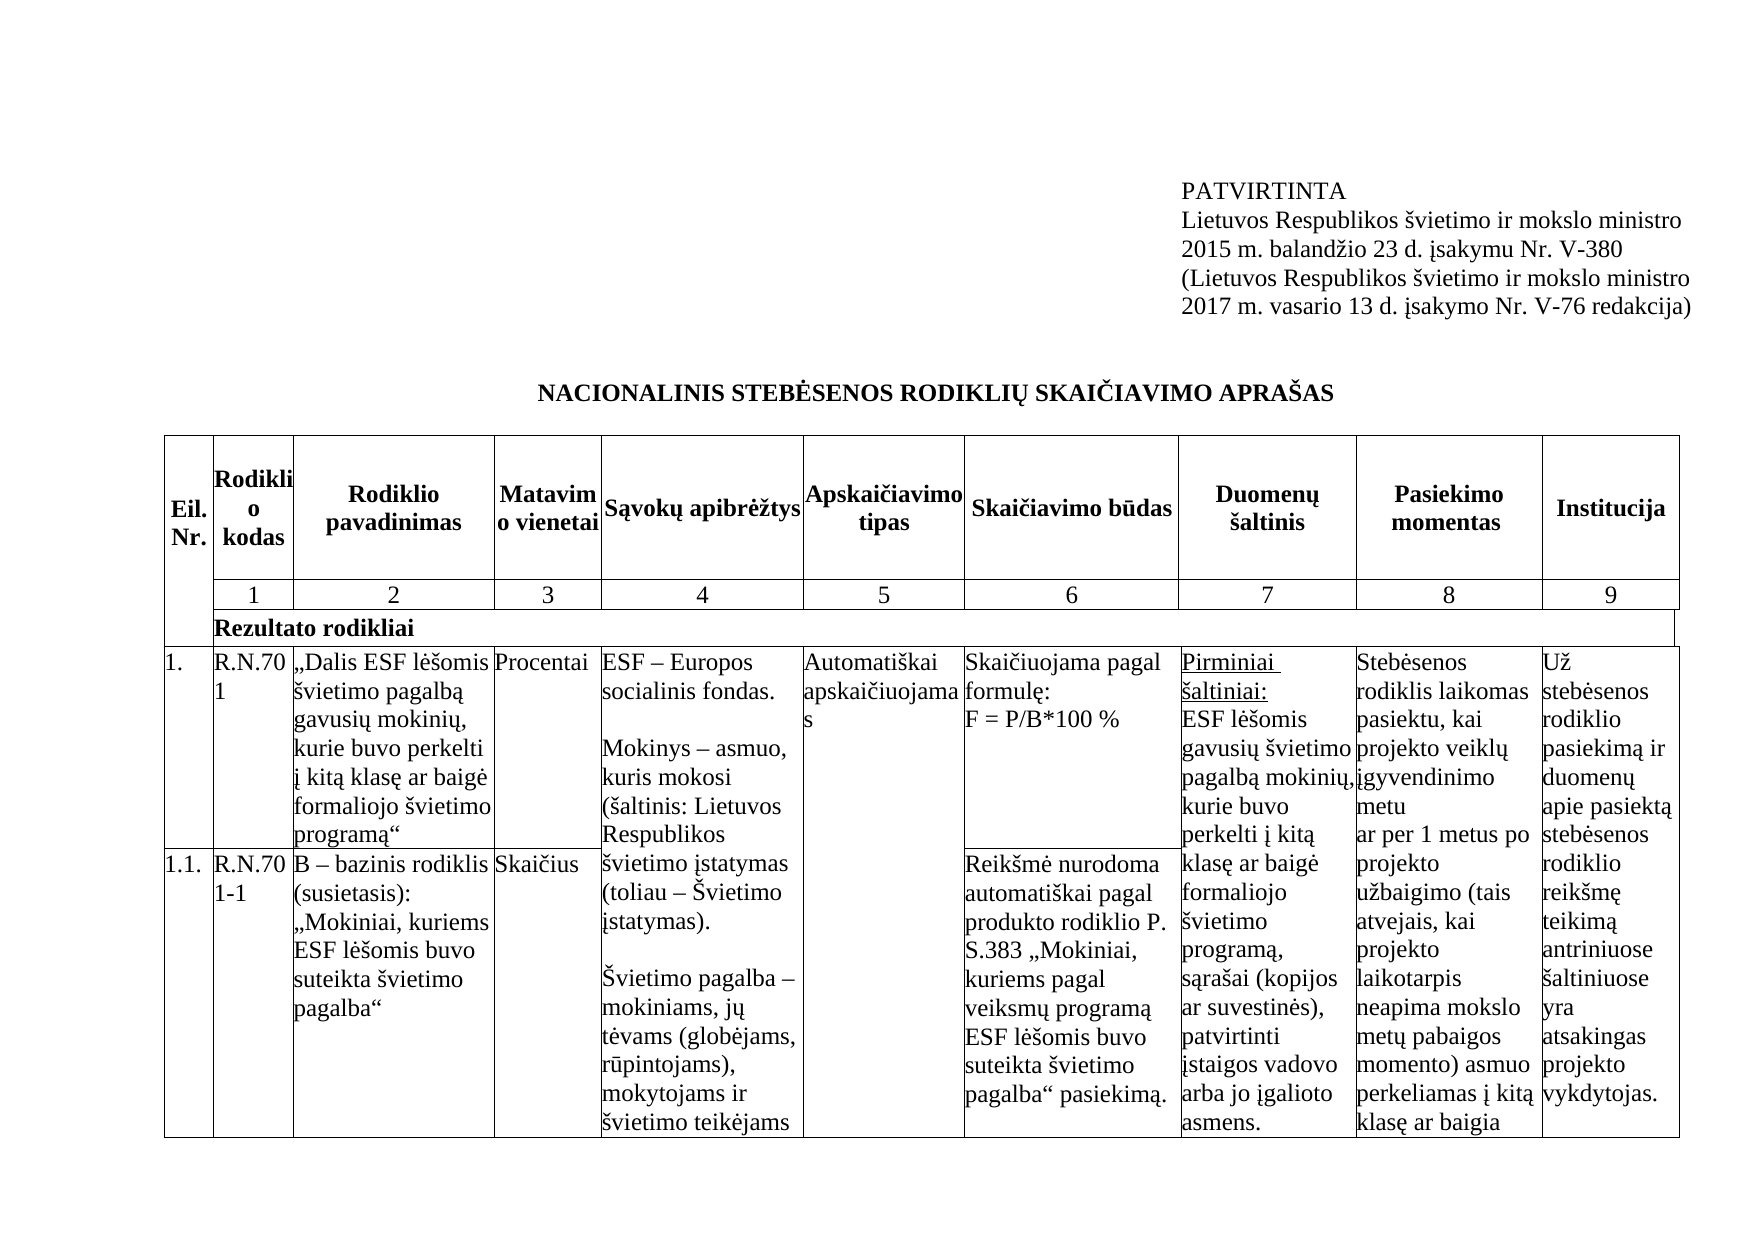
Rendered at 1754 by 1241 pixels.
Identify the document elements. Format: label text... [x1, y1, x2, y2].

text (Lietuvos Respublikos švietimo ir mokslo ministro [1181, 263, 1709, 291]
table_cell Skaičius [495, 849, 601, 1137]
text 2017 m. vasario 13 d. įsakymo Nr. V-76 redakcija) [1181, 291, 1709, 320]
table_cell 5 [804, 580, 964, 609]
table_cell Rezultato rodikliai [214, 610, 1674, 646]
table_header Rodiklio pavadinimas [294, 436, 494, 579]
table_header Matavimo vienetai [495, 436, 601, 579]
table_cell 6 [965, 580, 1178, 609]
table_header Duomenų šaltinis [1179, 436, 1356, 579]
table_cell 8 [1357, 580, 1542, 609]
table_cell Skaičiuojama pagal formulę: F = P/B*100 % [965, 647, 1181, 848]
table_cell Pirminiai šaltiniai: ESF lėšomis gavusių švietimo pagalbą mokinių, kurie buvo perkelti į kitą klasę ar baigė formaliojo švietimo programą, sąrašai (kopijos ar suvestinės), patvirtinti įstaigos vadovo arba jo įgalioto asmens. [1182, 647, 1356, 1137]
table_cell Procentai [495, 647, 601, 848]
table_header Institucija [1543, 436, 1679, 579]
text 2015 m. balandžio 23 d. įsakymu Nr. V-380 [1181, 234, 1709, 263]
table_header Pasiekimo momentas [1357, 436, 1542, 579]
table_cell 9 [1543, 580, 1679, 609]
table_cell [1675, 610, 1679, 646]
table_cell 1 [214, 580, 293, 609]
table_header Eil. Nr. [165, 436, 213, 646]
table_header Apskaičiavimo tipas [804, 436, 964, 579]
table_cell B – bazinis rodiklis (susietasis): „Mokiniai, kuriems ESF lėšomis buvo suteikta švietimo pagalba“ [294, 849, 494, 1137]
table_cell R.N.701-1 [214, 849, 293, 1137]
table_cell 3 [495, 580, 601, 609]
table_cell 1.1. [165, 849, 213, 1137]
table_cell Reikšmė nurodoma automatiškai pagal produkto rodiklio P. S.383 „Mokiniai, kuriems pagal veiksmų programą ESF lėšomis buvo suteikta švietimo pagalba“ pasiekimą. [965, 849, 1181, 1137]
table_cell 2 [294, 580, 494, 609]
text Lietuvos Respublikos švietimo ir mokslo ministro [1181, 205, 1709, 234]
table_header Sąvokų apibrėžtys [602, 436, 803, 579]
table_cell 4 [602, 580, 803, 609]
table_cell R.N.701 [214, 647, 293, 848]
table_header Rodiklio kodas [214, 436, 293, 579]
text NACIONALINIS STEBĖSENOS RODIKLIŲ SKAIČIAVIMO APRAŠAS [177, 378, 1695, 406]
table_cell Automatiškai apskaičiuojamas [804, 647, 964, 1137]
table_cell 1. [165, 647, 213, 848]
text PATVIRTINTA [1181, 176, 1709, 205]
table_header Skaičiavimo būdas [965, 436, 1178, 579]
table_cell „Dalis ESF lėšomis švietimo pagalbą gavusių mokinių, kurie buvo perkelti į kitą klasę ar baigė formaliojo švietimo programą“ [294, 647, 494, 848]
table_cell Už stebėsenos rodiklio pasiekimą ir duomenų apie pasiektą stebėsenos rodiklio reikšmę teikimą antriniuose šaltiniuose yra atsakingas projekto vykdytojas. [1543, 647, 1679, 1137]
table_cell ESF – Europos socialinis fondas. Mokinys – asmuo, kuris mokosi (šaltinis: Lietuvos Respublikos švietimo įstatymas (toliau – Švietimo įstatymas). Švietimo pagalba – mokiniams, jų tėvams (globėjams, rūpintojams), mokytojams ir švietimo teikėjams [602, 647, 803, 1137]
table_cell Stebėsenos rodiklis laikomas pasiektu, kai projekto veiklų įgyvendinimo metu ar per 1 metus po projekto užbaigimo (tais atvejais, kai projekto laikotarpis neapima mokslo metų pabaigos momento) asmuo perkeliamas į kitą klasę ar baigia [1357, 647, 1542, 1137]
table_cell 7 [1179, 580, 1356, 609]
